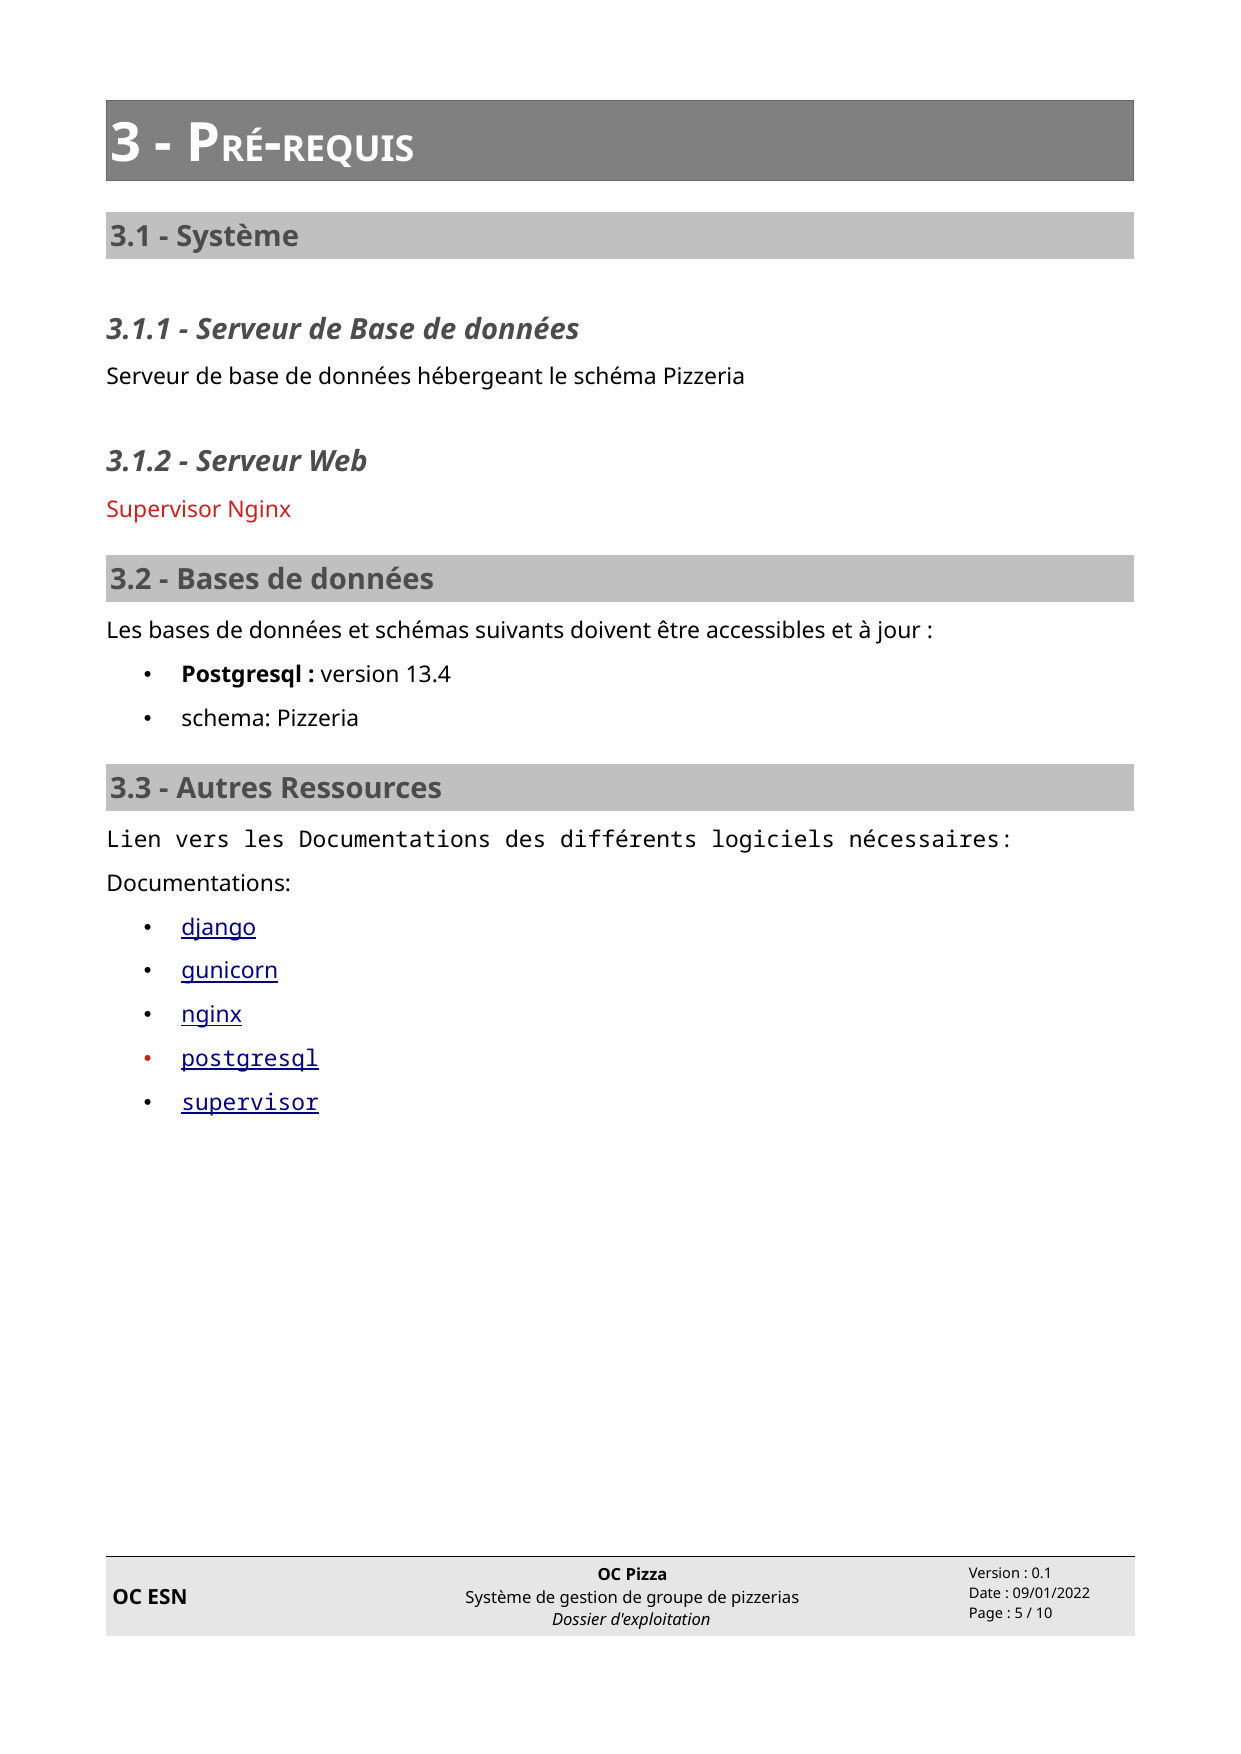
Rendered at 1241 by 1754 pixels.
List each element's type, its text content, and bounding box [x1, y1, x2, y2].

list postgresql [144, 1042, 1134, 1073]
text Les bases de données et schémas suivants doivent être accessibles et à jour : [106, 614, 1134, 645]
subtitle Autres Ressources [107, 765, 1133, 810]
list schema: Pizzeria [144, 702, 1134, 733]
text Lien vers les Documentations des différents logiciels nécessaires: [106, 823, 1134, 854]
list Postgresql : version 13.4 [144, 658, 1134, 689]
list supervisor [144, 1086, 1134, 1117]
subtitle Serveur de Base de données [106, 308, 1134, 348]
text Documentations: [106, 867, 1134, 898]
subtitle Serveur Web [106, 440, 1134, 480]
subtitle Système [107, 213, 1133, 258]
list nginx [144, 998, 1134, 1029]
text Supervisor Nginx [106, 492, 1134, 524]
text Serveur de base de données hébergeant le schéma Pizzeria [106, 360, 1134, 391]
subtitle Pré-requis [107, 101, 1133, 180]
list django [144, 911, 1134, 942]
subtitle Bases de données [107, 556, 1133, 601]
list gunicorn [144, 954, 1134, 986]
